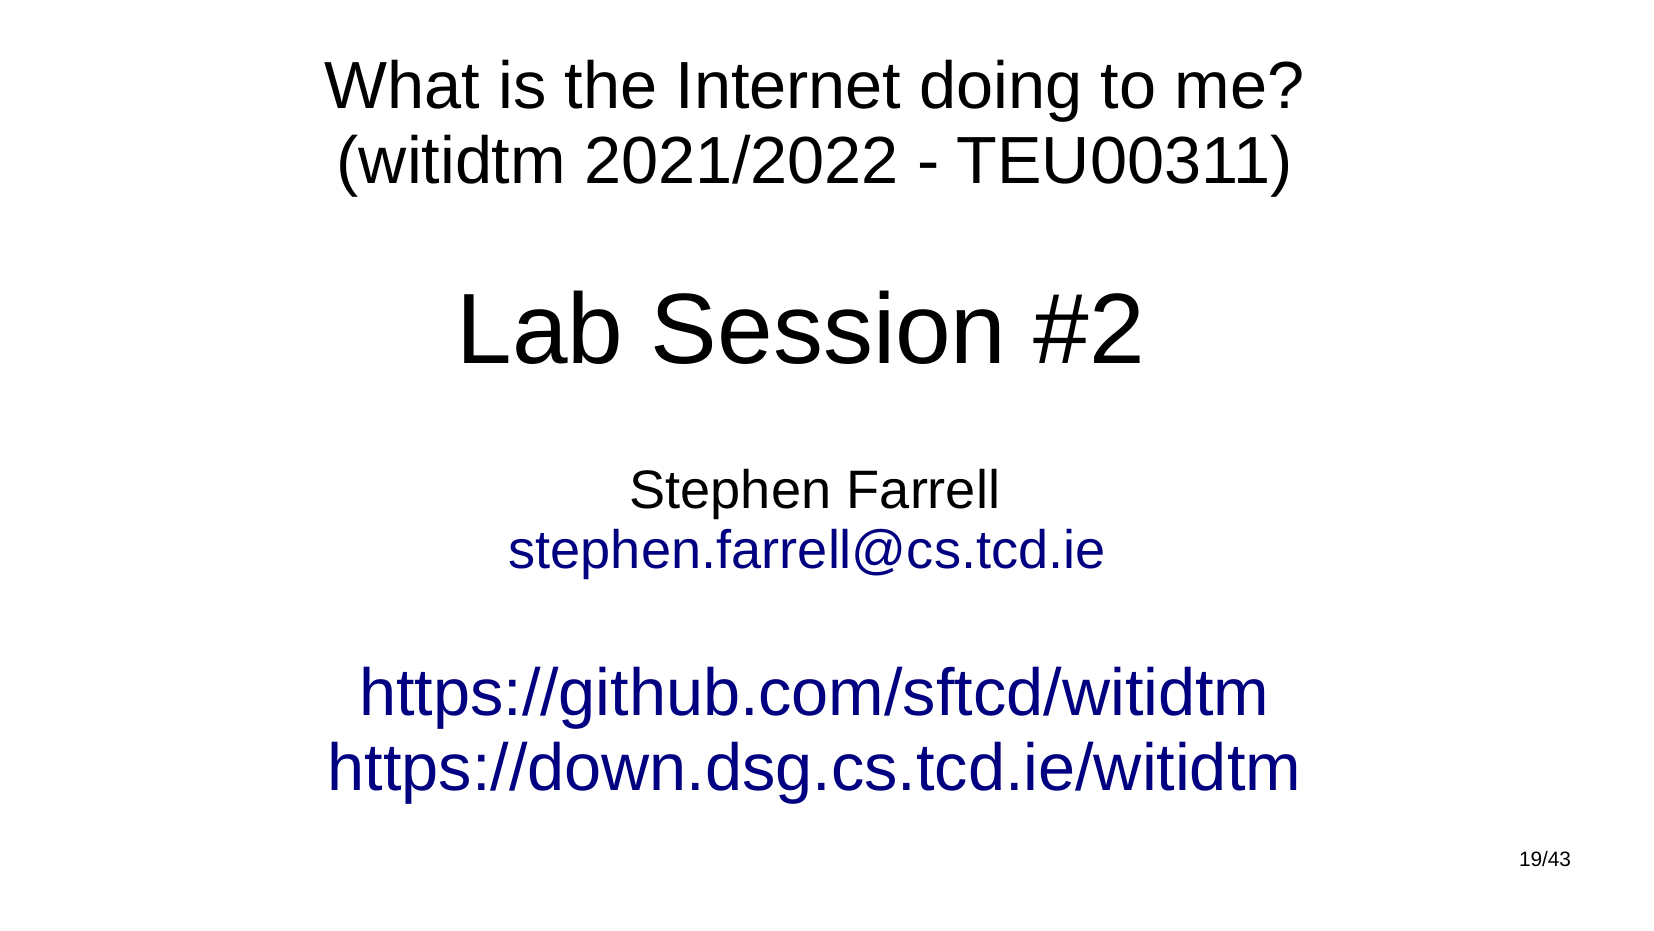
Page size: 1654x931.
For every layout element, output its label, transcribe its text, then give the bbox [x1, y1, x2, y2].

subtitle What is the Internet doing to me? (witidtm 2021/2022 - TEU00311) Lab Session #2 Stephen Farrell stephen.farrell@cs.tcd.ie https://github.com/sftcd/witidtm https://down.dsg.cs.tcd.ie/witidtm [70, 48, 1559, 922]
